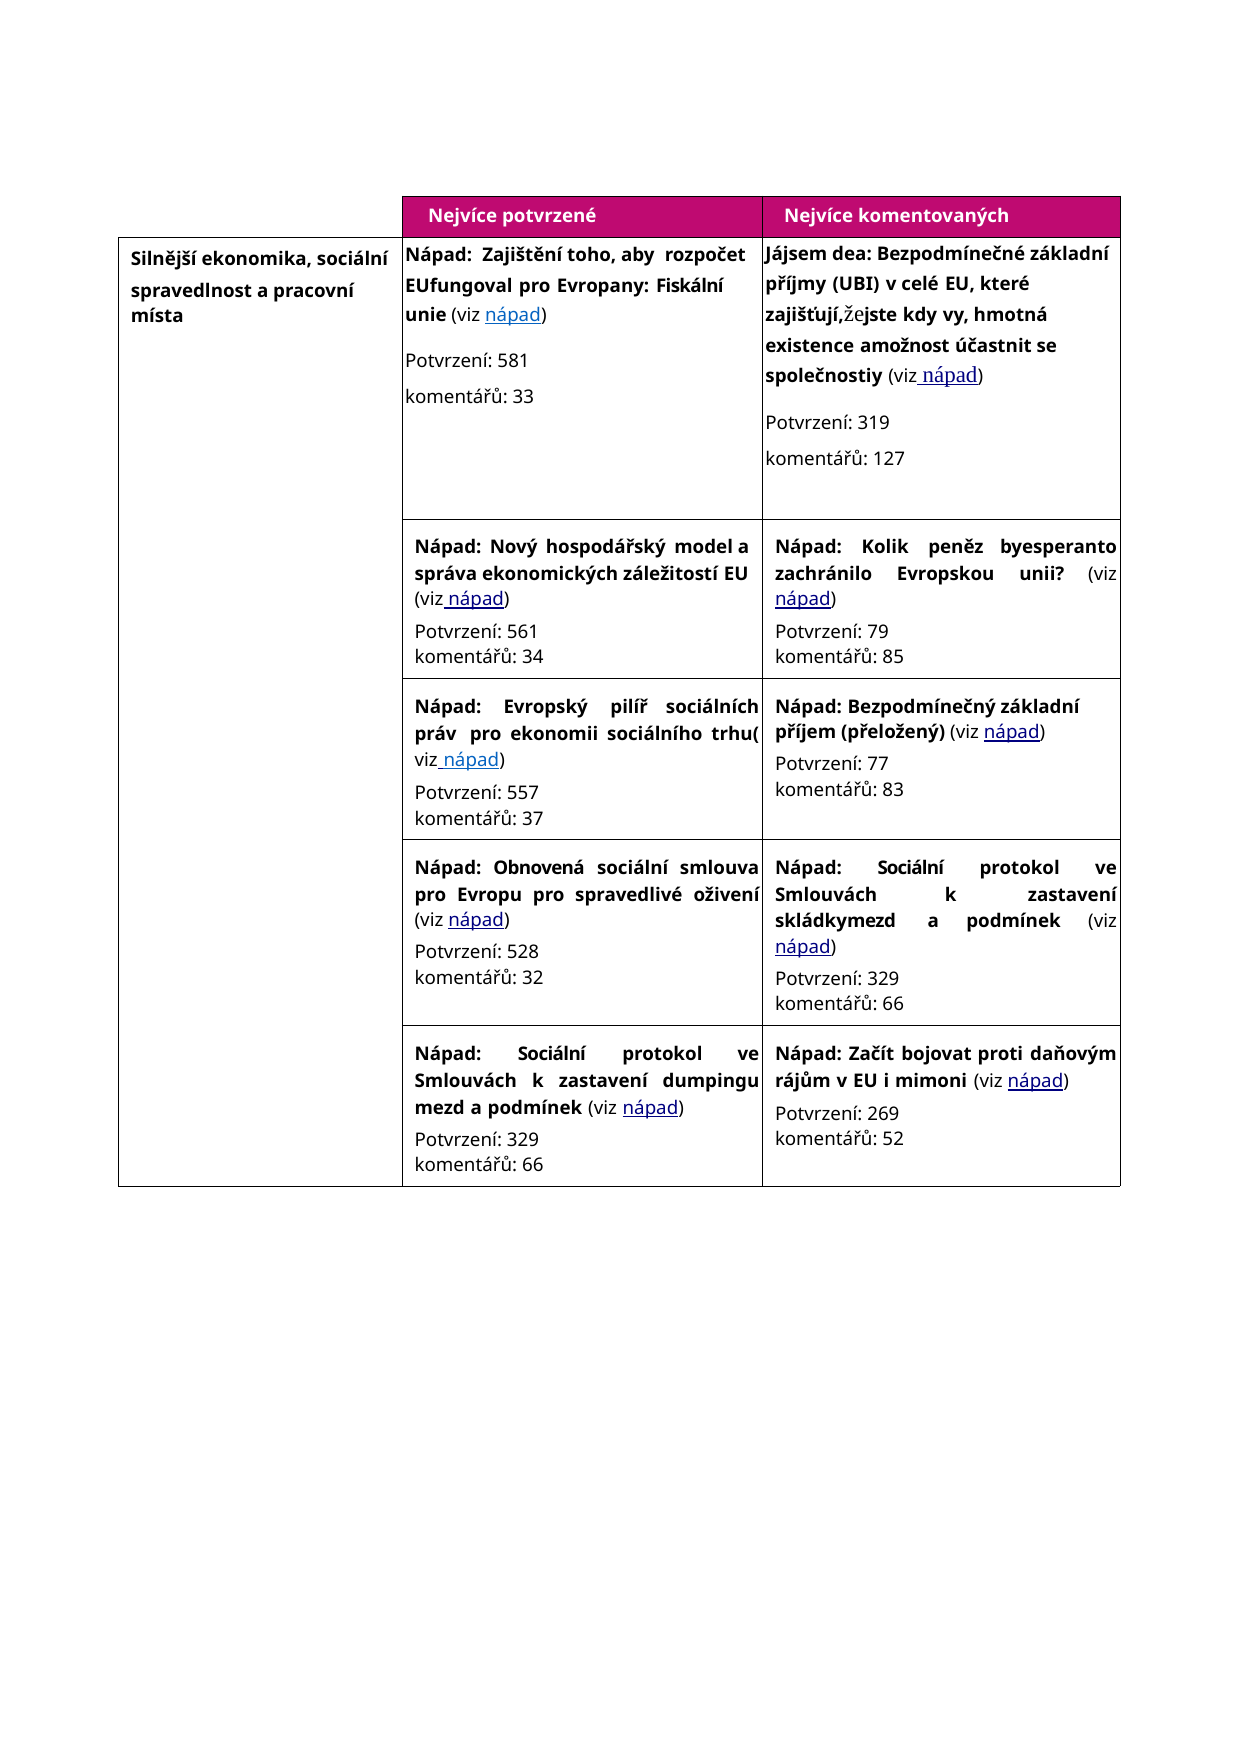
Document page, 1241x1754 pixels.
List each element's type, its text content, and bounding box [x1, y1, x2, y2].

table_cell Nápad: Sociální protokol ve Smlouvách k zastavení skládkymezd a podmínek (viz nápad) Potvrzení: 329 komentářů: 66 [763, 840, 1120, 1025]
table_header Nejvíce potvrzené [428, 197, 736, 237]
table_cell Nápad: Bezpodmínečný základní příjem (přeložený) (viz nápad) Potvrzení: 77 komentářů: 83 [763, 679, 1120, 839]
table_cell Nápad: Sociální protokol ve Smlouvách k zastavení dumpingu mezd a podmínek (viz nápad) Potvrzení: 329 komentářů: 66 [403, 1026, 762, 1186]
table_cell Nápad: Začít bojovat proti daňovým rájům v EU i mimoni (viz nápad) Potvrzení: 269 komentářů: 52 [763, 1026, 1120, 1186]
table_cell Nápad: Evropský pilíř sociálních práv pro ekonomii sociálního trhu( viz nápad) Potvrzení: 557 komentářů: 37 [403, 679, 762, 839]
table_header [763, 197, 784, 237]
table_header [736, 197, 762, 237]
table_cell Jájsem dea: Bezpodmínečné základní příjmy (UBI) v celé EU, které zajišťují,žejste kdy vy, hmotná existence amožnost účastnit se společnostiy (viz nápad) Potvrzení: 319 komentářů: 127 [763, 238, 1120, 518]
table_header [118, 196, 402, 237]
table_cell Nápad: Zajištění toho, aby rozpočet EUfungoval pro Evropany: Fiskální unie (viz nápad) Potvrzení: 581 komentářů: 33 [403, 238, 762, 518]
table_cell Silnější ekonomika, sociální spravedlnost a pracovní místa [119, 238, 402, 1186]
table_cell Nápad: Obnovená sociální smlouva pro Evropu pro spravedlivé oživení (viz nápad) Potvrzení: 528 komentářů: 32 [403, 840, 762, 1025]
table_header [1094, 197, 1120, 237]
table_header [403, 197, 428, 237]
table_header Nejvíce komentovaných [784, 197, 1094, 237]
table_cell Nápad: Kolik peněz byesperanto zachránilo Evropskou unii? (viz nápad) Potvrzení: 79 komentářů: 85 [763, 520, 1120, 678]
table_cell Nápad: Nový hospodářský model a správa ekonomických záležitostí EU (viz nápad) Potvrzení: 561 komentářů: 34 [403, 520, 762, 678]
